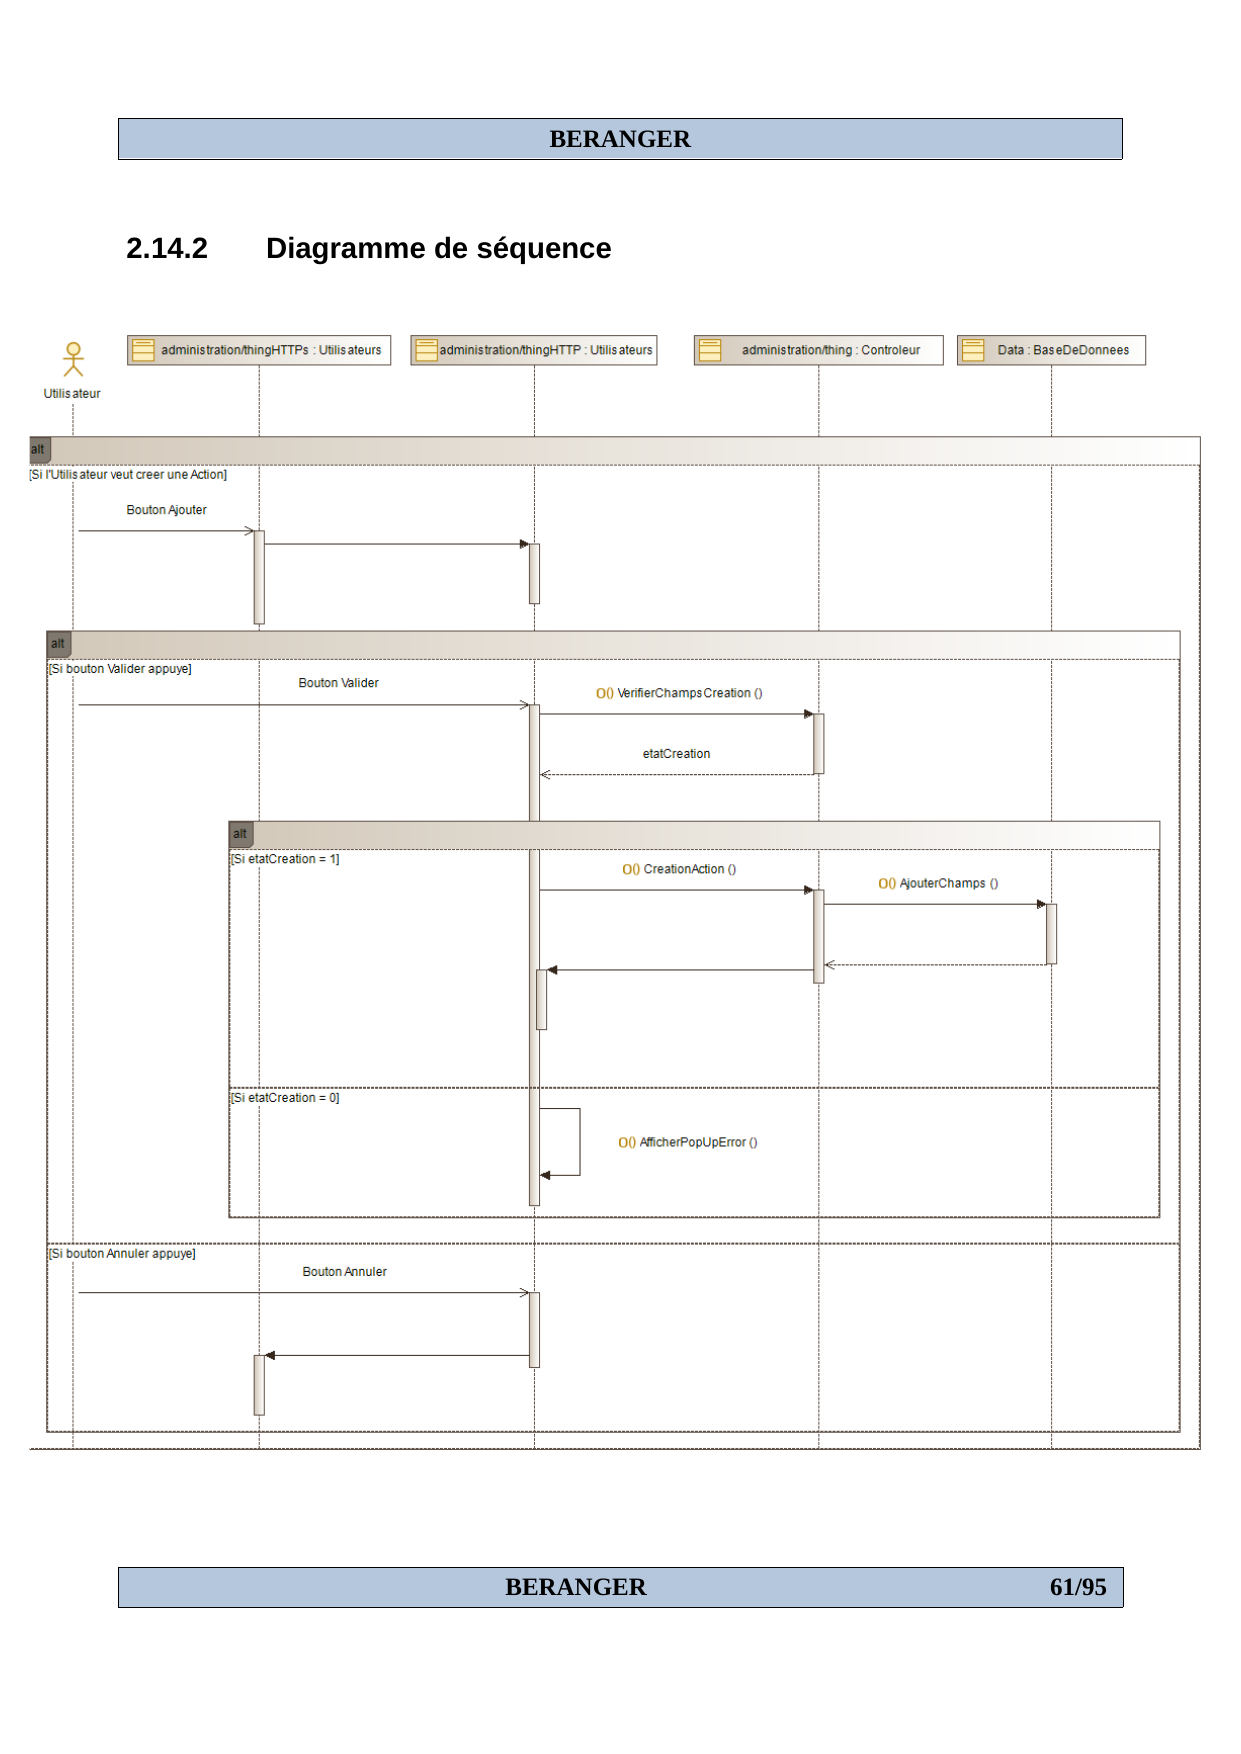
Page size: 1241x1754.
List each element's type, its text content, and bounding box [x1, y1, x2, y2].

picture [29, 325, 1211, 1450]
subtitle Diagramme de séquence [118, 231, 1122, 265]
